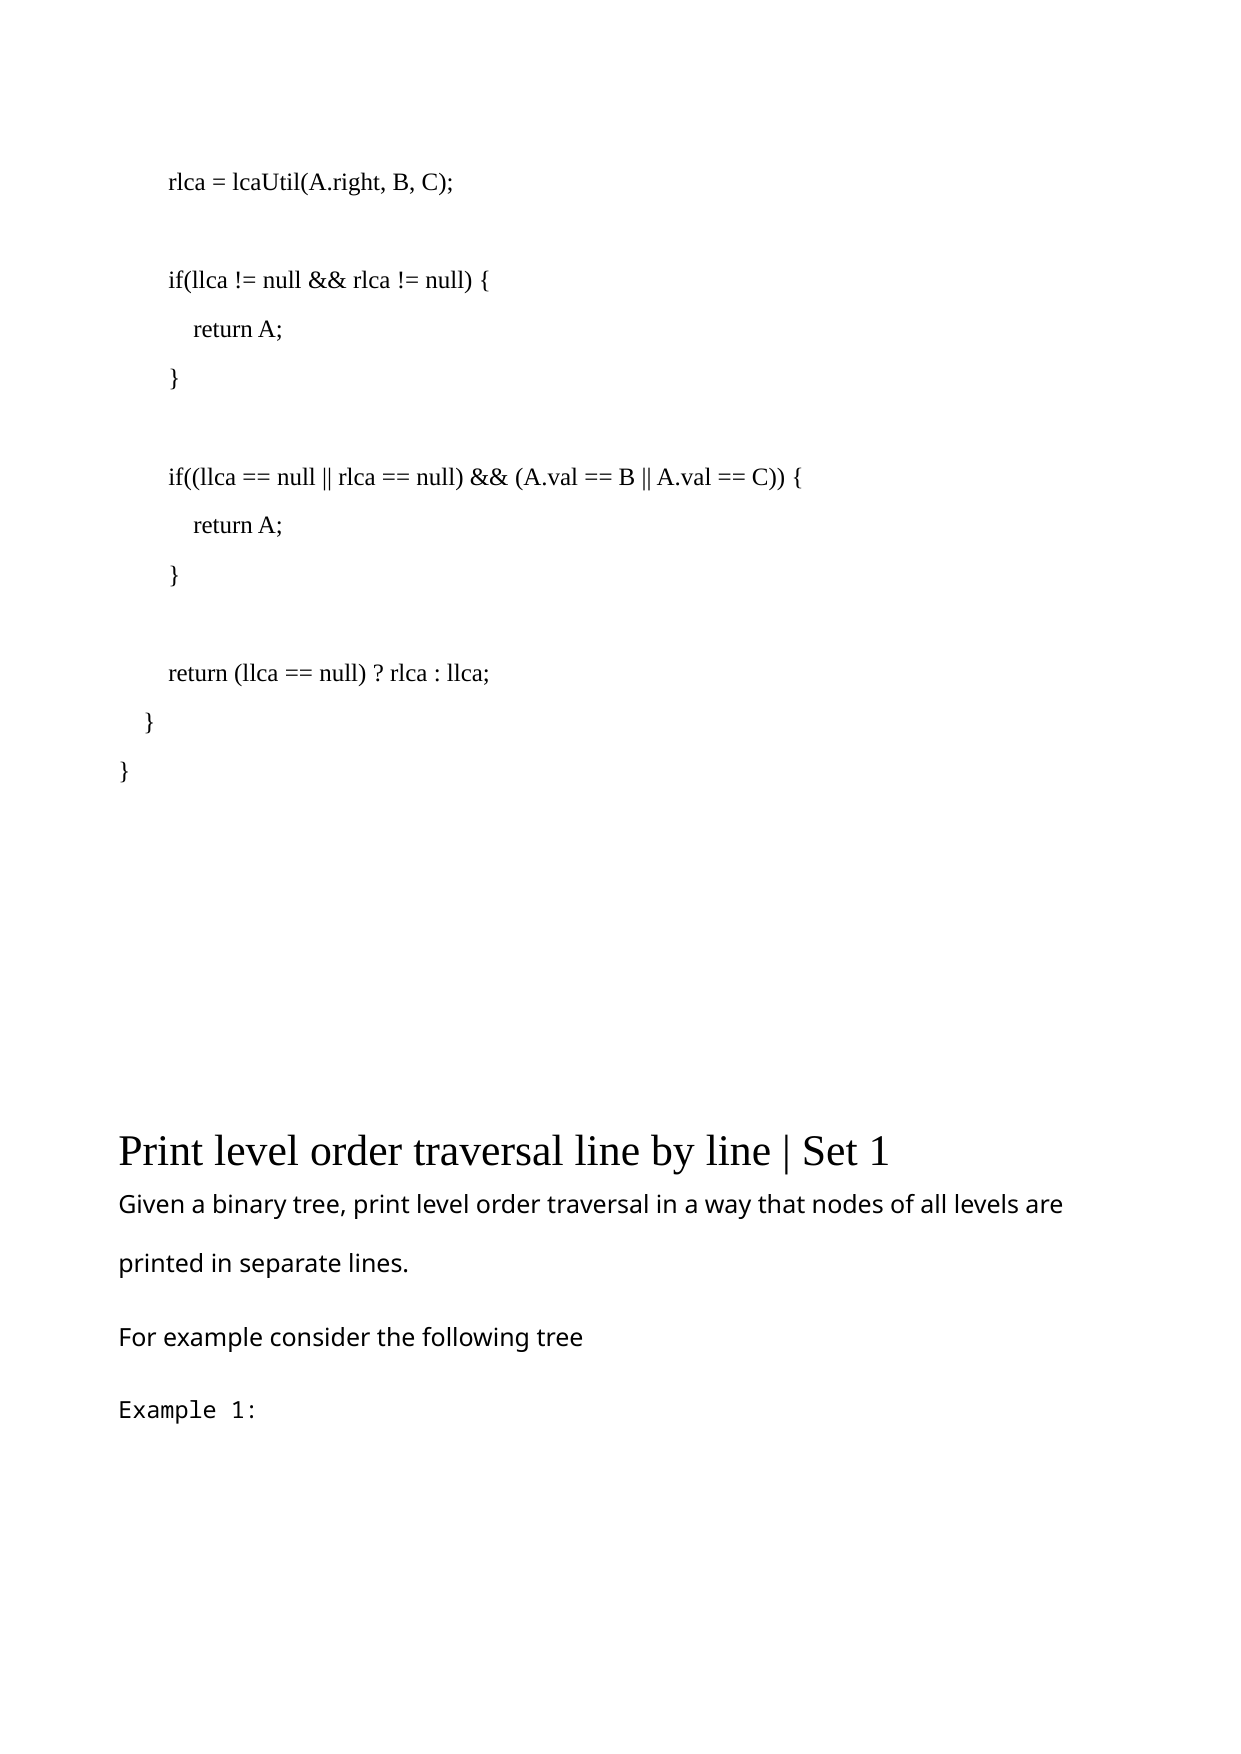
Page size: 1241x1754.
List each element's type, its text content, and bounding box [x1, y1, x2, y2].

text } [118, 756, 1122, 785]
text Given a binary tree, print level order traversal in a way that nodes of all levels are printed in separate lines. [118, 1187, 1122, 1279]
text rlca = lcaUtil(A.right, B, C); [118, 167, 1122, 196]
text return A; [118, 314, 1122, 343]
text return (llca == null) ? rlca : llca; [118, 658, 1122, 687]
text return A; [118, 511, 1122, 539]
text } [118, 707, 1122, 736]
text For example consider the following tree [118, 1319, 1122, 1353]
text } [118, 363, 1122, 392]
text Example 1: [118, 1393, 1122, 1425]
text if(llca != null && rlca != null) { [118, 265, 1122, 294]
text if((llca == null || rlca == null) && (A.val == B || A.val == C)) { [118, 462, 1122, 490]
text } [118, 560, 1122, 588]
subtitle Print level order traversal line by line | Set 1 [118, 1124, 1122, 1175]
